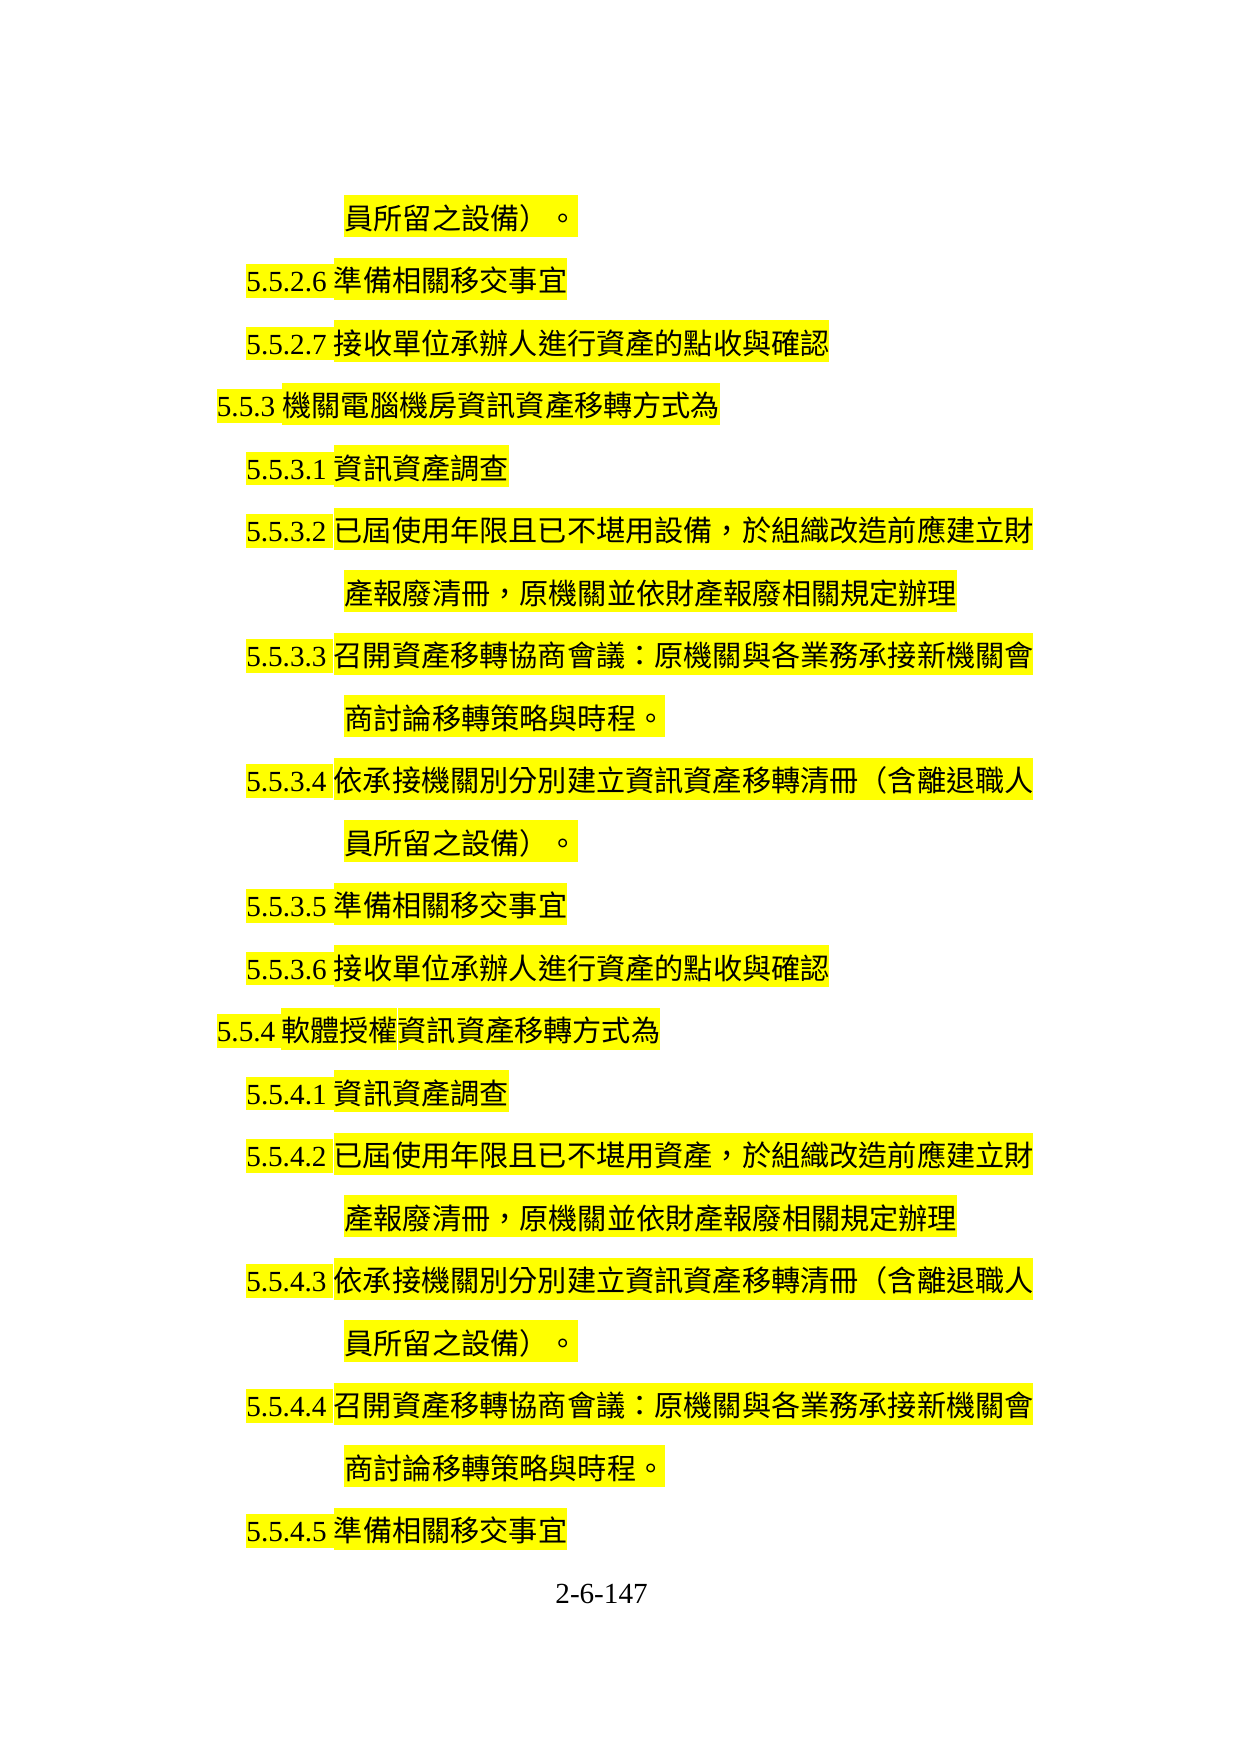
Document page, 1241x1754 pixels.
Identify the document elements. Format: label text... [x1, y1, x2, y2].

text 5.5.3.2 已屆使用年限且已不堪用設備，於組織改造前應建立財產報廢清冊，原機關並依財產報廢相關規定辦理 [246, 487, 1053, 612]
text 5.5.2.6 準備相關移交事宜 [246, 237, 1053, 300]
text 5.5.4.4 召開資產移轉協商會議：原機關與各業務承接新機關會商討論移轉策略與時程。 [246, 1362, 1053, 1487]
text 5.5.3.3 召開資產移轉協商會議：原機關與各業務承接新機關會商討論移轉策略與時程。 [246, 612, 1053, 737]
text 5.5.2.7 接收單位承辦人進行資產的點收與確認 [246, 300, 1053, 362]
text 5.5.4.2 已屆使用年限且已不堪用資產，於組織改造前應建立財產報廢清冊，原機關並依財產報廢相關規定辦理 [246, 1112, 1053, 1237]
text 5.5.3.5 準備相關移交事宜 [246, 862, 1053, 925]
text 5.5.3.4 依承接機關別分別建立資訊資產移轉清冊（含離退職人員所留之設備）。 [246, 737, 1053, 862]
text 5.5.3.6 接收單位承辦人進行資產的點收與確認 [246, 925, 1053, 987]
text 5.5.4軟體授權資訊資產移轉方式為 [217, 987, 1053, 1050]
text 5.5.3 機關電腦機房資訊資產移轉方式為 [217, 362, 1053, 425]
text 員所留之設備）。 [246, 175, 1053, 237]
text 5.5.4.5 準備相關移交事宜 [246, 1487, 1053, 1550]
text 5.5.3.1 資訊資產調查 [246, 425, 1053, 487]
text 5.5.4.3 依承接機關別分別建立資訊資產移轉清冊（含離退職人員所留之設備）。 [246, 1237, 1053, 1362]
text 5.5.4.1 資訊資產調查 [246, 1050, 1053, 1112]
